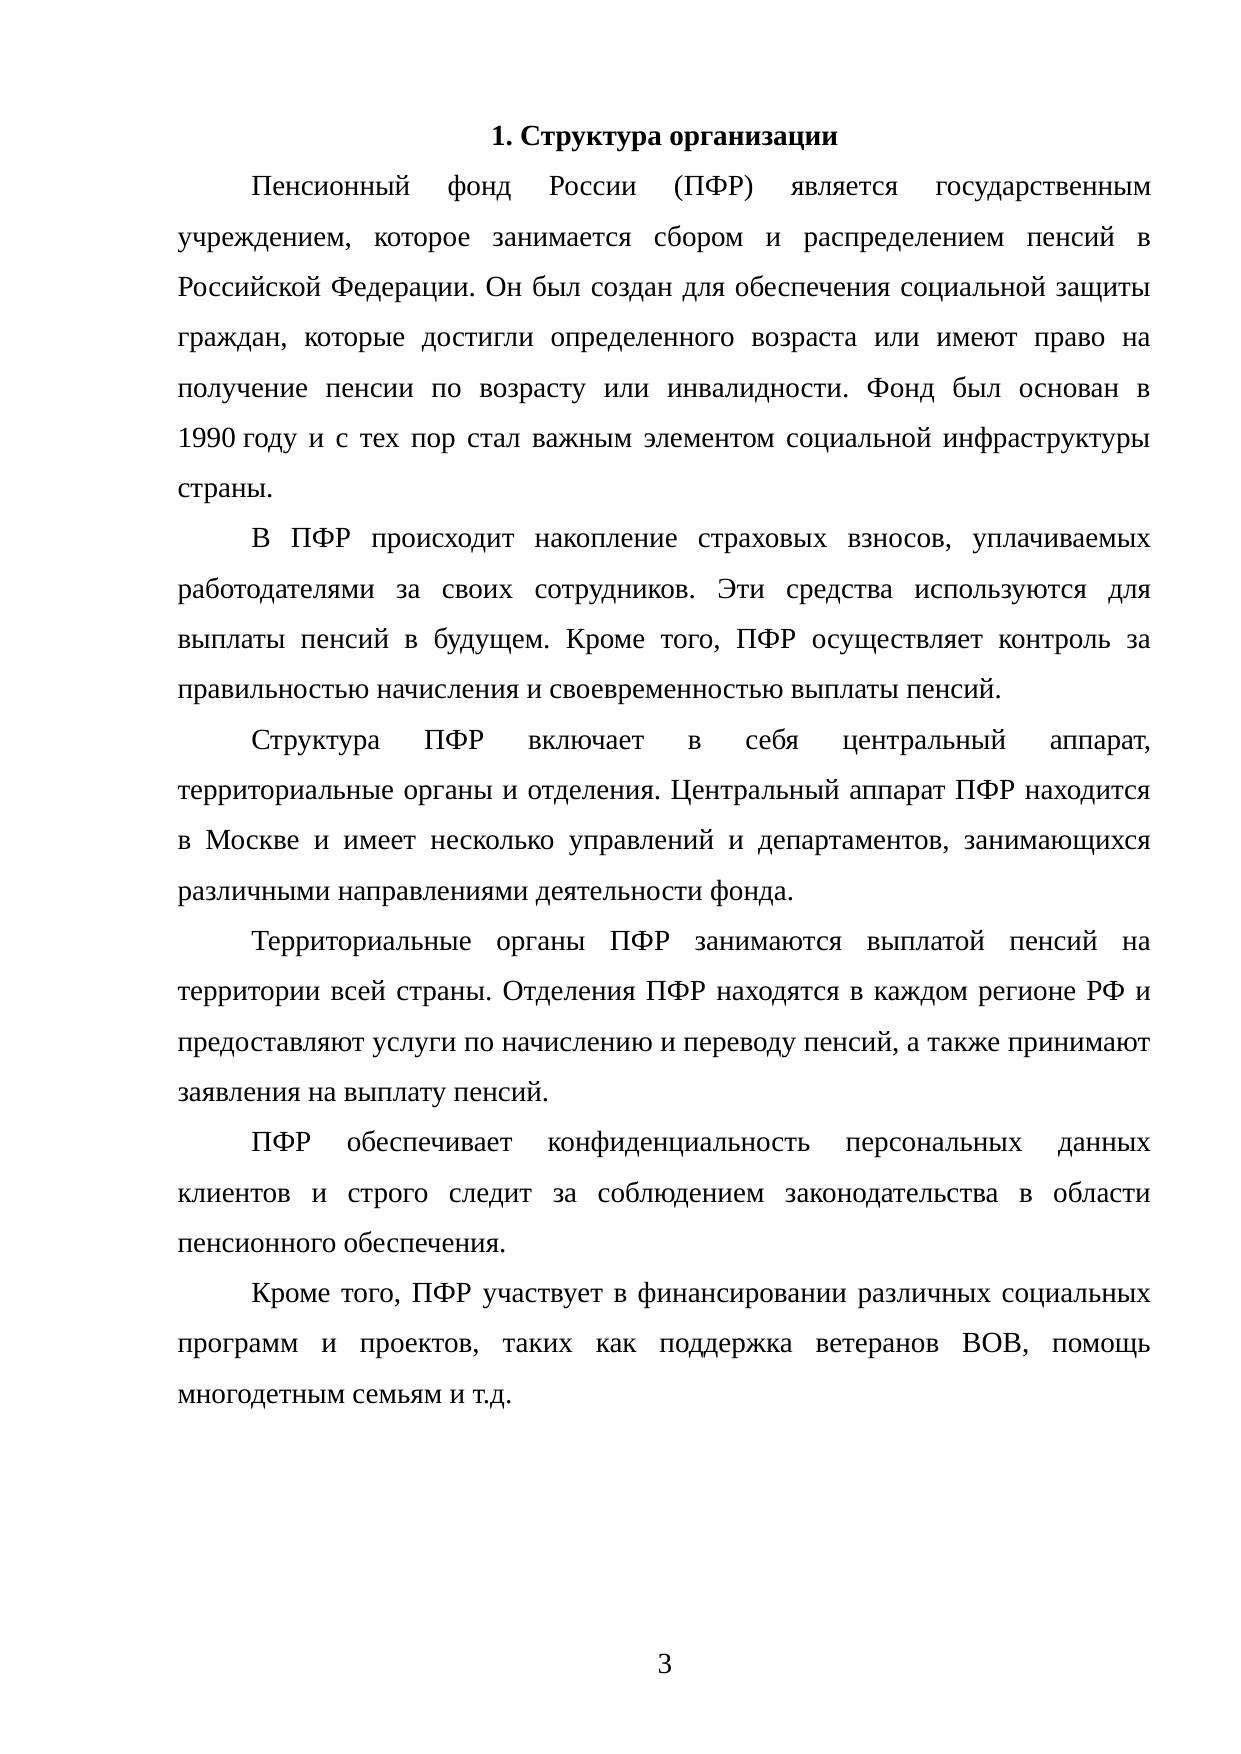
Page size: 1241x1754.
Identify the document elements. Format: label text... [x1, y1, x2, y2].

subtitle 1. Структура организации [177, 118, 1152, 152]
text Территориальные органы ПФР занимаются выплатой пенсий на территории всей страны. Отделения ПФР находятся в каждом регионе РФ и предоставляют услуги по начислению и переводу пенсий, а также принимают заявления на выплату пенсий. [177, 923, 1152, 1108]
text В ПФР происходит накопление страховых взносов, уплачиваемых работодателями за своих сотрудников. Эти средства используются для выплаты пенсий в будущем. Кроме того, ПФР осуществляет контроль за правильностью начисления и своевременностью выплаты пенсий. [177, 521, 1152, 705]
text ПФР обеспечивает конфиденциальность персональных данных клиентов и строго следит за соблюдением законодательства в области пенсионного обеспечения. [177, 1124, 1152, 1258]
text Структура ПФР включает в себя центральный аппарат, территориальные органы и отделения. Центральный аппарат ПФР находится в Москве и имеет несколько управлений и департаментов, занимающихся различными направлениями деятельности фонда. [177, 722, 1152, 906]
text Пенсионный фонд России (ПФР) является государственным учреждением, которое занимается сбором и распределением пенсий в Российской Федерации. Он был создан для обеспечения социальной защиты граждан, которые достигли определенного возраста или имеют право на получение пенсии по возрасту или инвалидности. Фонд был основан в 1990 году и с тех пор стал важным элементом социальной инфраструктуры страны. [177, 168, 1152, 504]
text Кроме того, ПФР участвует в финансировании различных социальных программ и проектов, таких как поддержка ветеранов ВОВ, помощь многодетным семьям и т.д. [177, 1275, 1152, 1409]
